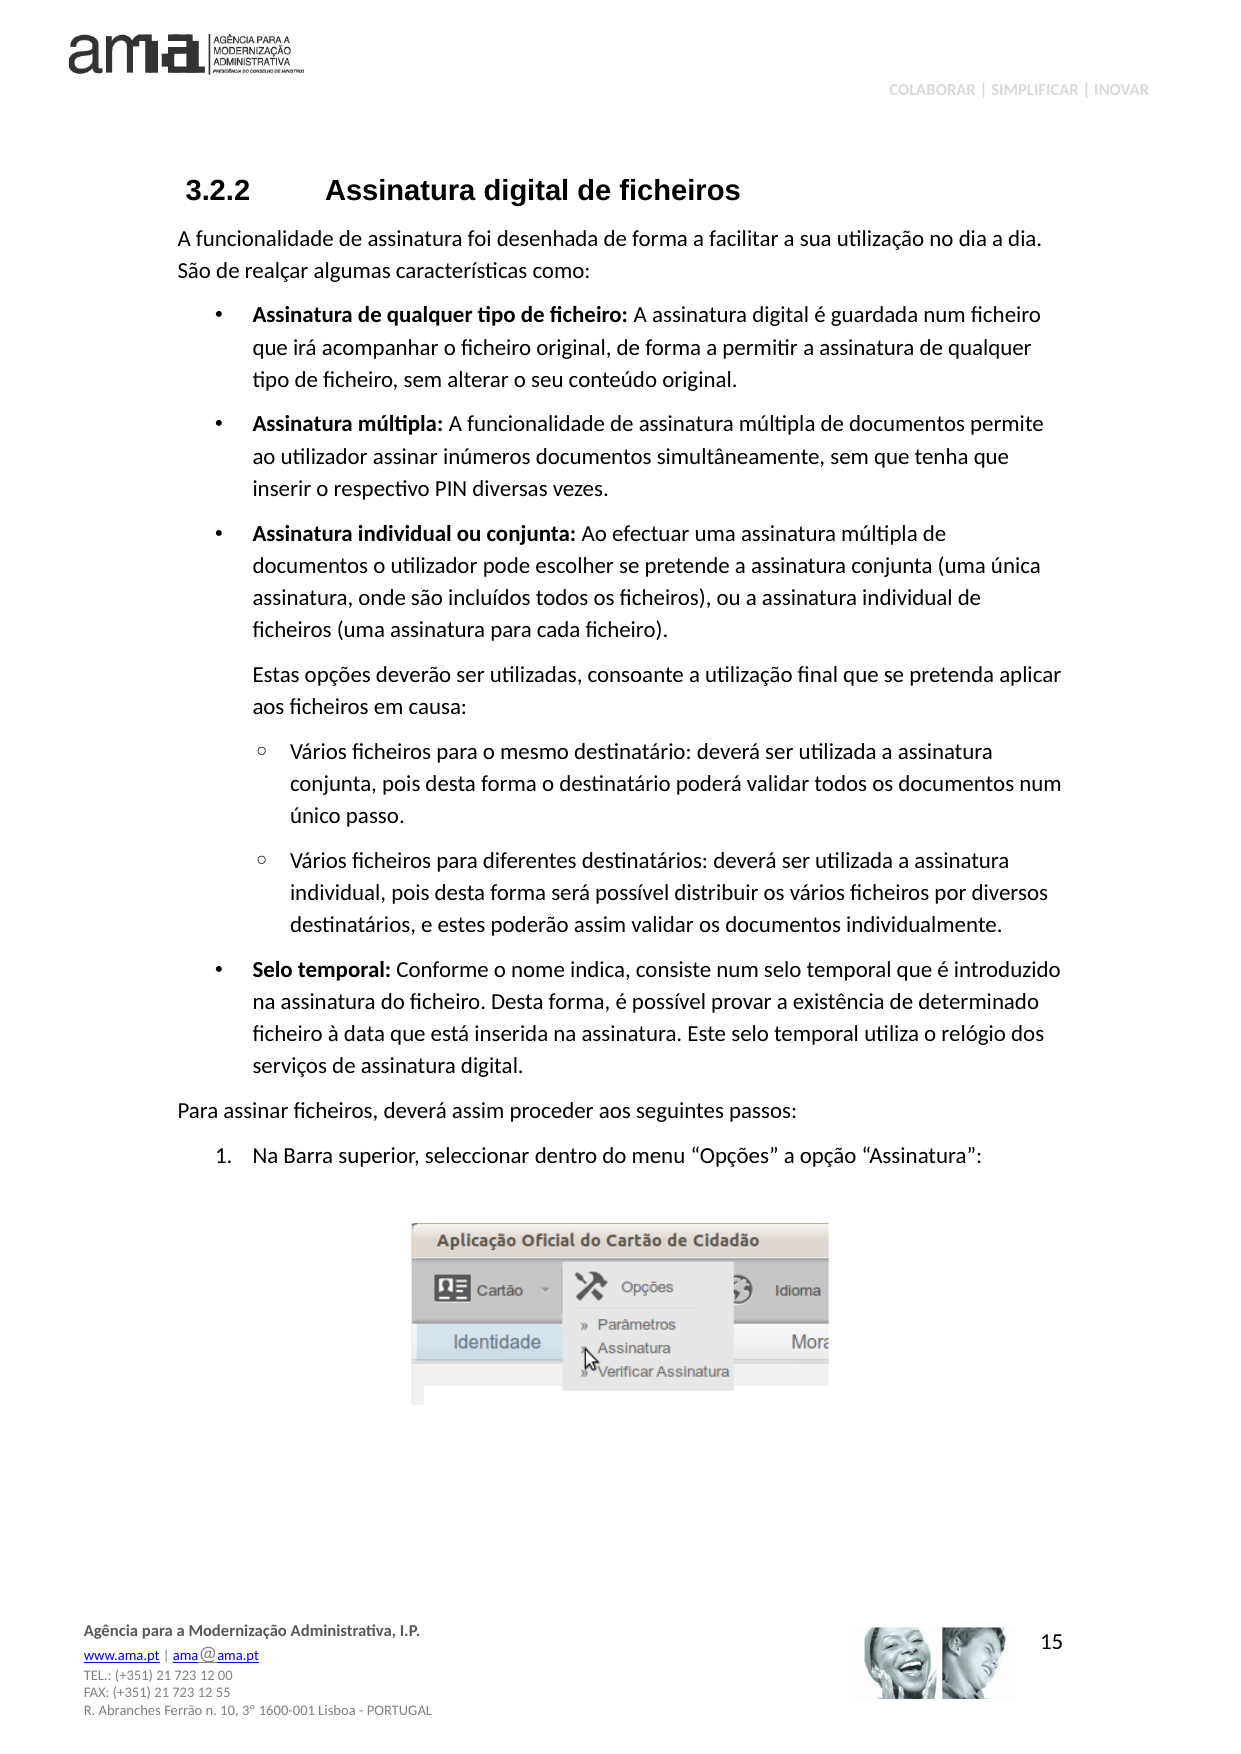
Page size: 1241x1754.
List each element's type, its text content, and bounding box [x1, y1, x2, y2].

list Assinatura individual ou conjunta: Ao efectuar uma assinatura múltipla de documentos o utilizador pode escolher se pretende a assinatura conjunta (uma única assinatura, onde são incluídos todos os ficheiros), ou a assinatura individual de ficheiros (uma assinatura para cada ficheiro). [215, 519, 1063, 643]
list Na Barra superior, seleccionar dentro do menu “Opções” a opção “Assinatura”: [215, 1141, 1063, 1433]
list Estas opções deverão ser utilizadas, consoante a utilização final que se pretenda aplicar aos ficheiros em causa: [215, 660, 1063, 720]
text Para assinar ficheiros, deverá assim proceder aos seguintes passos: [177, 1096, 1063, 1124]
list Vários ficheiros para diferentes destinatários: deverá ser utilizada a assinatura individual, pois desta forma será possível distribuir os vários ficheiros por diversos destinatários, e estes poderão assim validar os documentos individualmente. [252, 846, 1063, 938]
list Vários ficheiros para o mesmo destinatário: deverá ser utilizada a assinatura conjunta, pois desta forma o destinatário poderá validar todos os documentos num único passo. [252, 737, 1063, 829]
picture [849, 1627, 1017, 1699]
list Selo temporal: Conforme o nome indica, consiste num selo temporal que é introduzido na assinatura do ficheiro. Desta forma, é possível provar a existência de determinado ficheiro à data que está inserida na assinatura. Este selo temporal utiliza o relógio dos serviços de assinatura digital. [215, 955, 1063, 1079]
picture [68, 34, 304, 75]
text A funcionalidade de assinatura foi desenhada de forma a facilitar a sua utilização no dia a dia. São de realçar algumas características como: [177, 224, 1063, 284]
list Assinatura de qualquer tipo de ficheiro: A assinatura digital é guardada num ficheiro que irá acompanhar o ficheiro original, de forma a permitir a assinatura de qualquer tipo de ficheiro, sem alterar o seu conteúdo original. [215, 301, 1063, 393]
picture [411, 1223, 829, 1405]
subtitle Assinatura digital de ficheiros [177, 173, 1063, 206]
list Assinatura múltipla: A funcionalidade de assinatura múltipla de documentos permite ao utilizador assinar inúmeros documentos simultâneamente, sem que tenha que inserir o respectivo PIN diversas vezes. [215, 409, 1063, 502]
